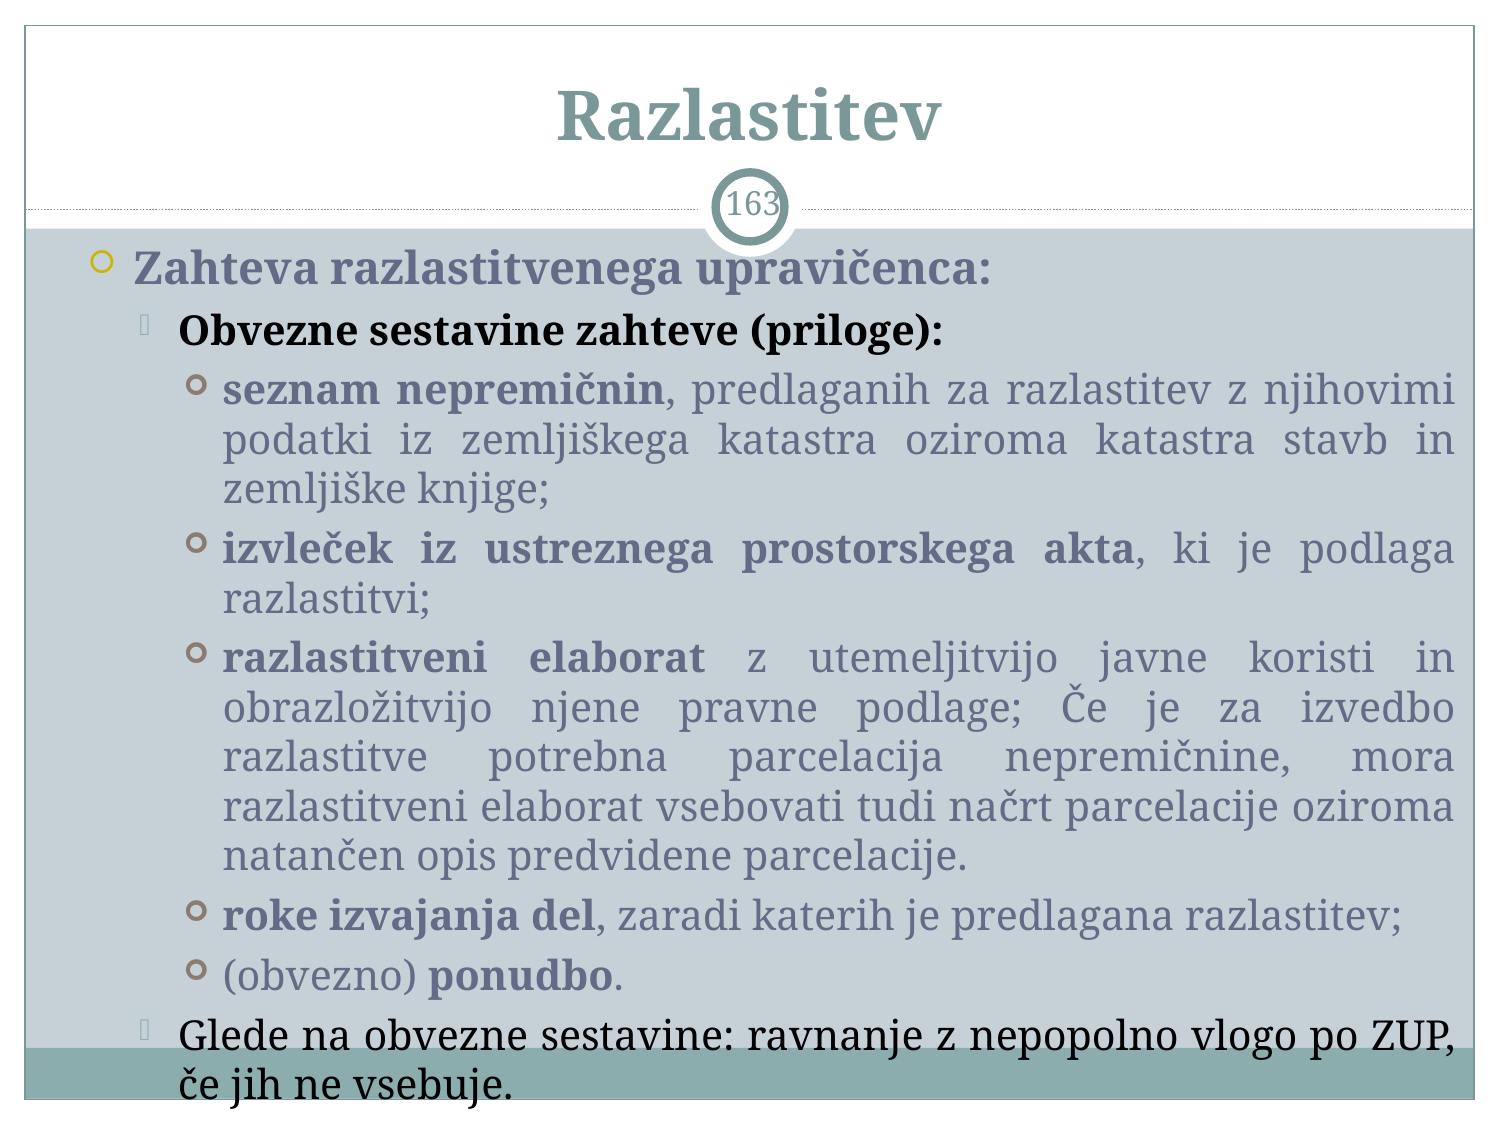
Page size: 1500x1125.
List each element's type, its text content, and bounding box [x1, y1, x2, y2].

title Razlastitev [49, 37, 1450, 162]
text_box [715, 168, 791, 241]
list Zahteva razlastitvenega upravičenca: Obvezne sestavine zahteve (priloge): seznam nepremičnin, predlaganih za razlastitev z njihovimi podatki iz zemljiškega katastra oziroma katastra stavb in zemljiške knjige; izvleček iz ustreznega prostorskega akta, ki je podlaga razlastitvi; razlastitveni elaborat z utemeljitvijo javne koristi in obrazložitvijo njene pravne podlage; Če je za izvedbo razlastitve potrebna parcelacija nepremičnine, mora razlastitveni elaborat vsebovati tudi načrt parcelacije oziroma natančen opis predvidene parcelacije. roke izvajanja del, zaradi katerih je predlagana razlastitev; (obvezno) ponudbo. Glede na obvezne sestavine: ravnanje z nepopolno vlogo po ZUP, če jih ne vsebuje. [29, 231, 1471, 1001]
